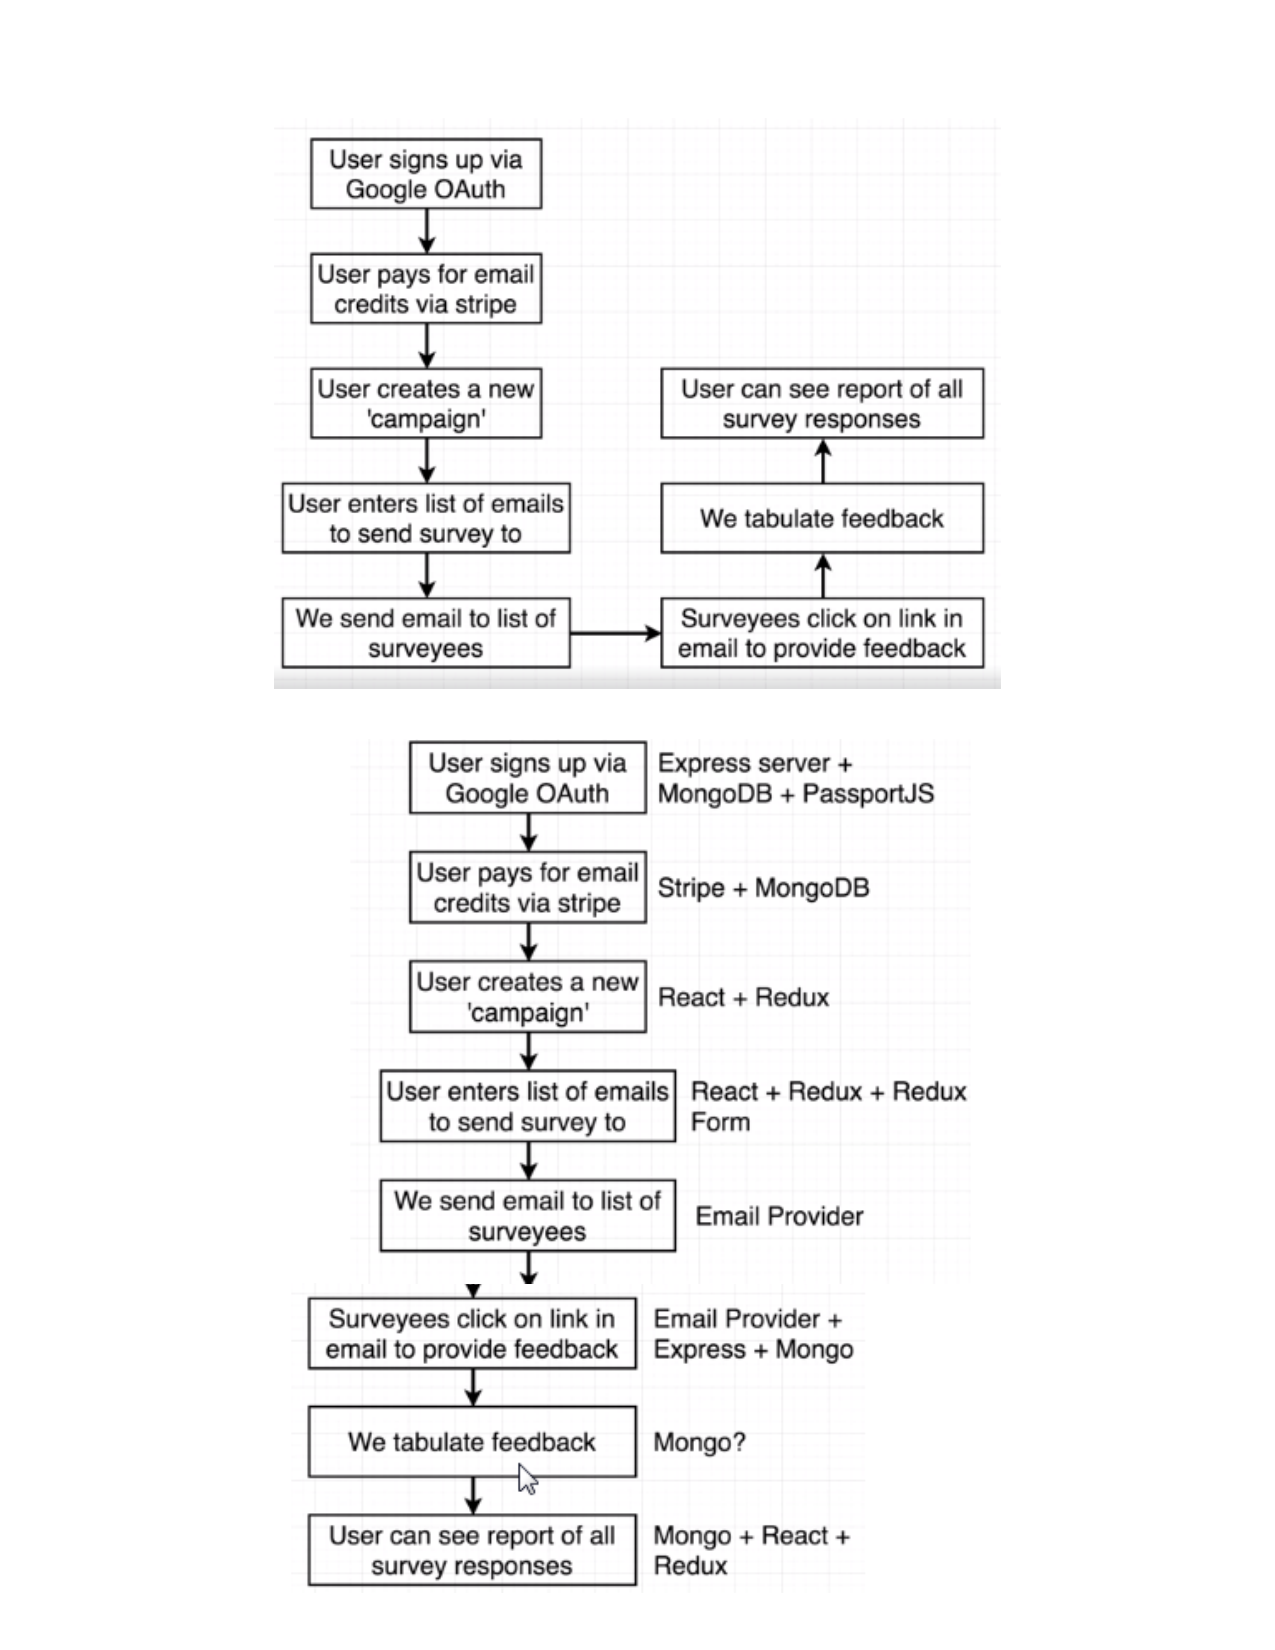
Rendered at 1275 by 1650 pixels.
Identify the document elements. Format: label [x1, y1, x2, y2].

picture [274, 118, 1001, 689]
picture [291, 739, 971, 1593]
